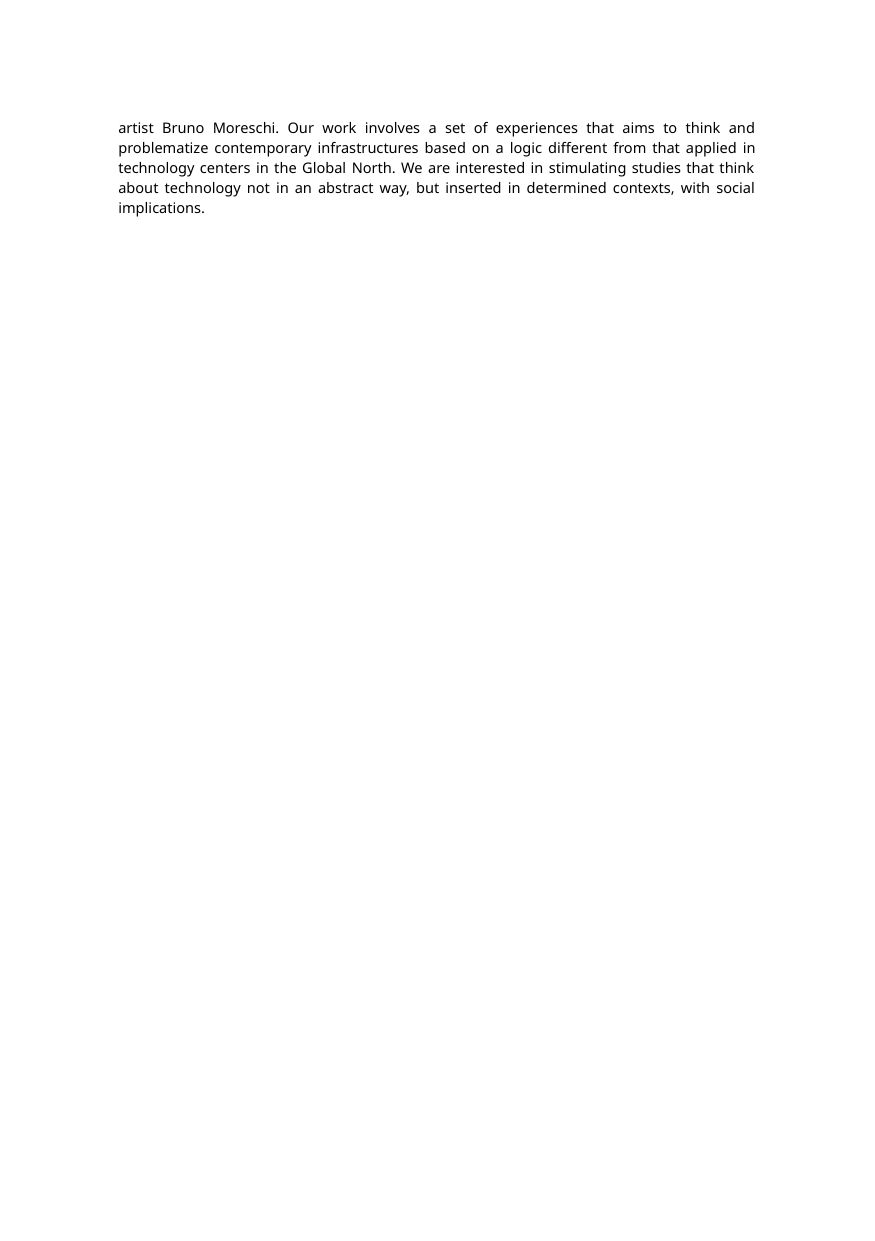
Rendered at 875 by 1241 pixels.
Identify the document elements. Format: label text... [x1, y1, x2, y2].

text artist Bruno Moreschi. Our work involves a set of experiences that aims to think and problematize contemporary infrastructures based on a logic different from that applied in technology centers in the Global North. We are interested in stimulating studies that think about technology not in an abstract way, but inserted in determined contexts, with social implications. [118, 118, 756, 218]
